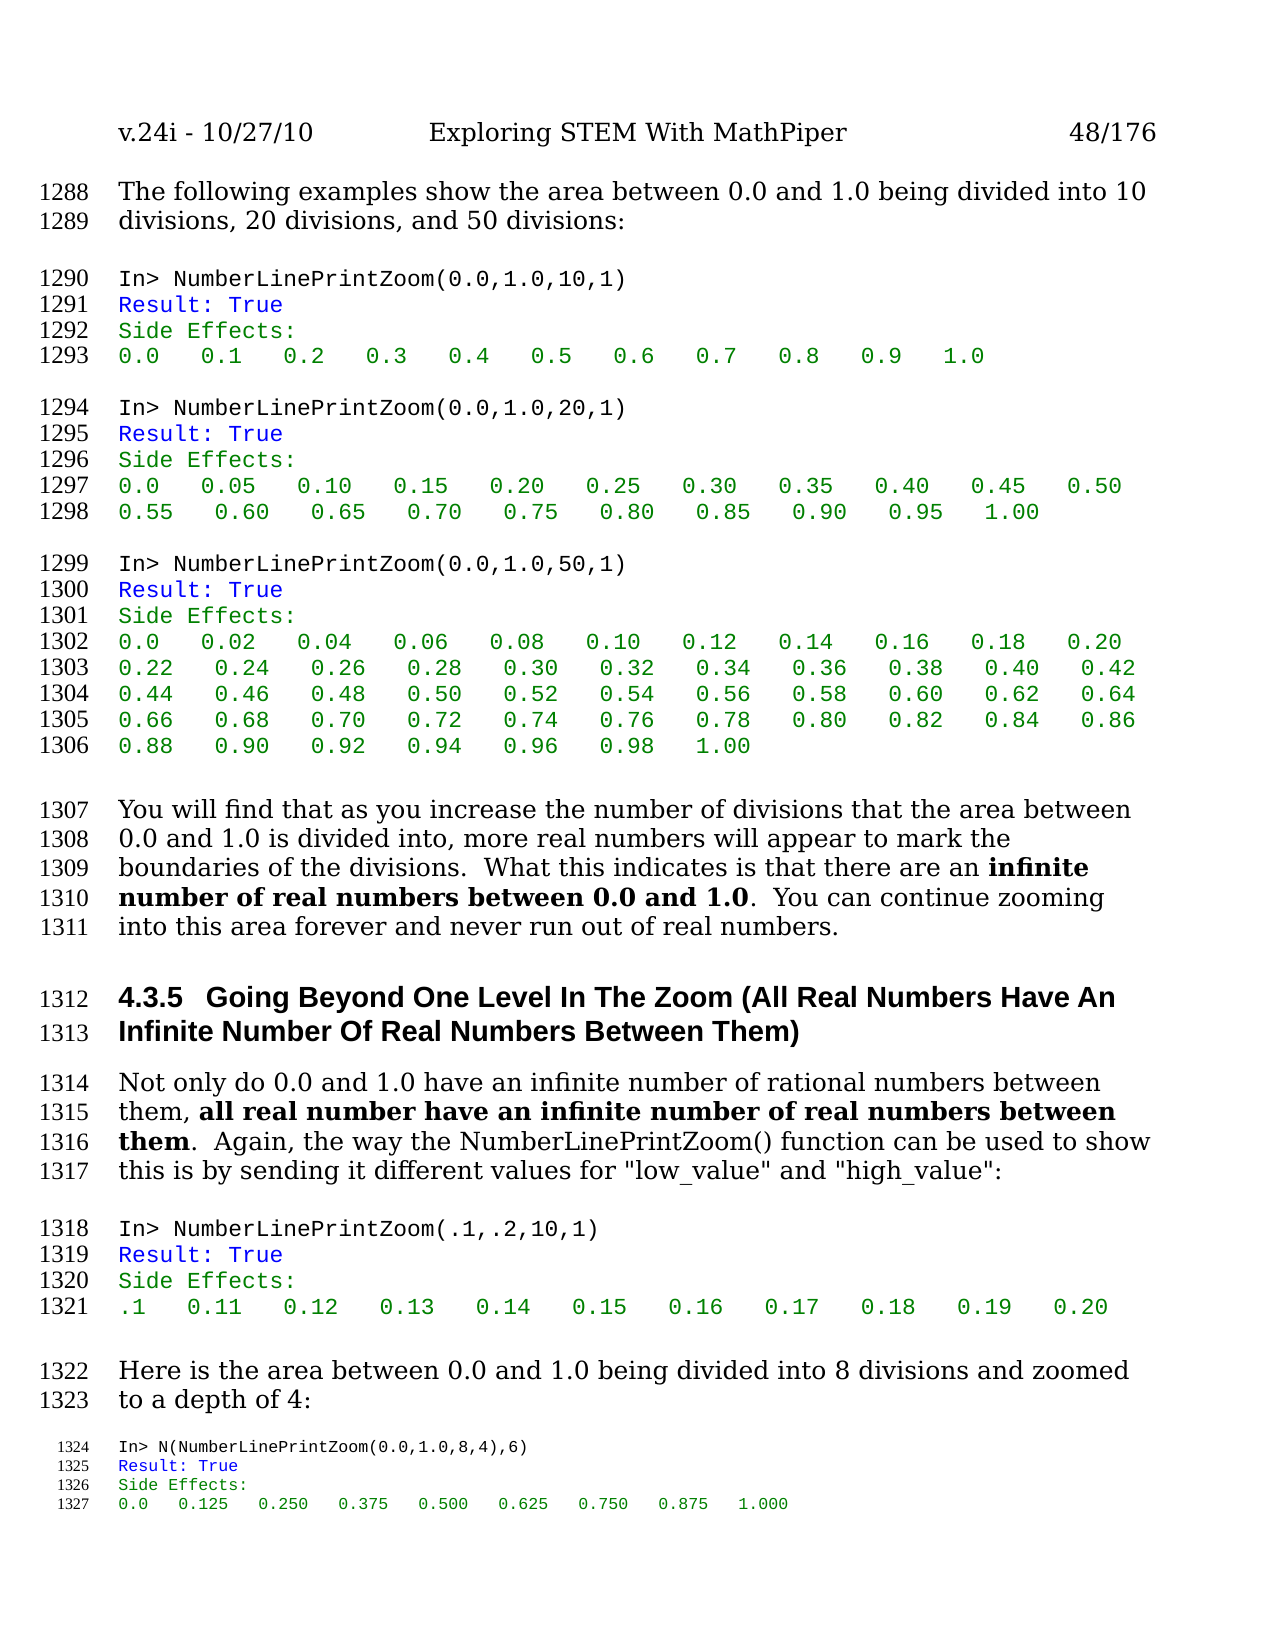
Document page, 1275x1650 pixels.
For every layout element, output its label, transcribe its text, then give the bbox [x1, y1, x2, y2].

text Side Effects: [118, 319, 1157, 345]
text Side Effects: [118, 604, 1157, 630]
text In> N(NumberLinePrintZoom(0.0,1.0,8,4),6) [118, 1439, 1157, 1458]
text In> NumberLinePrintZoom(.1,.2,10,1) [118, 1217, 1157, 1243]
text You will find that as you increase the number of divisions that the area between 0.0 and 1.0 is divided into, more real numbers will appear to mark the boundaries of the divisions. What this indicates is that there are an infinite number of real numbers between 0.0 and 1.0. You can continue zooming into this area forever and never run out of real numbers. [118, 795, 1157, 941]
text Result: True [118, 578, 1157, 604]
text The following examples show the area between 0.0 and 1.0 being divided into 10 divisions, 20 divisions, and 50 divisions: [118, 177, 1157, 235]
text In> NumberLinePrintZoom(0.0,1.0,50,1) [118, 552, 1157, 578]
subtitle Going Beyond One Level In The Zoom (All Real Numbers Have An Infinite Number Of Real Numbers Between Them) [118, 980, 1157, 1047]
text 0.0 0.02 0.04 0.06 0.08 0.10 0.12 0.14 0.16 0.18 0.20 0.22 0.24 0.26 0.28 0.30 0.32 0.34 0.36 0.38 0.40 0.42 0.44 0.46 0.48 0.50 0.52 0.54 0.56 0.58 0.60 0.62 0.64 0.66 0.68 0.70 0.72 0.74 0.76 0.78 0.80 0.82 0.84 0.86 0.88 0.90 0.92 0.94 0.96 0.98 1.00 [118, 630, 1157, 760]
text Not only do 0.0 and 1.0 have an infinite number of rational numbers between them, all real number have an infinite number of real numbers between them. Again, the way the NumberLinePrintZoom() function can be used to show this is by sending it different values for "low_value" and "high_value": [118, 1068, 1157, 1185]
text In> NumberLinePrintZoom(0.0,1.0,20,1) [118, 397, 1157, 423]
text .1 0.11 0.12 0.13 0.14 0.15 0.16 0.17 0.18 0.19 0.20 [118, 1295, 1157, 1321]
text 0.0 0.125 0.250 0.375 0.500 0.625 0.750 0.875 1.000 [118, 1496, 1157, 1514]
text Result: True [118, 1243, 1157, 1269]
text 0.0 0.05 0.10 0.15 0.20 0.25 0.30 0.35 0.40 0.45 0.50 0.55 0.60 0.65 0.70 0.75 0.80 0.85 0.90 0.95 1.00 [118, 474, 1157, 526]
text In> NumberLinePrintZoom(0.0,1.0,10,1) [118, 267, 1157, 293]
text Side Effects: [118, 449, 1157, 474]
text Result: True [118, 1458, 1157, 1477]
text Here is the area between 0.0 and 1.0 being divided into 8 divisions and zoomed to a depth of 4: [118, 1356, 1157, 1414]
text 0.0 0.1 0.2 0.3 0.4 0.5 0.6 0.7 0.8 0.9 1.0 [118, 345, 1157, 371]
text Side Effects: [118, 1477, 1157, 1496]
text Result: True [118, 293, 1157, 319]
text Side Effects: [118, 1269, 1157, 1295]
text Result: True [118, 423, 1157, 449]
